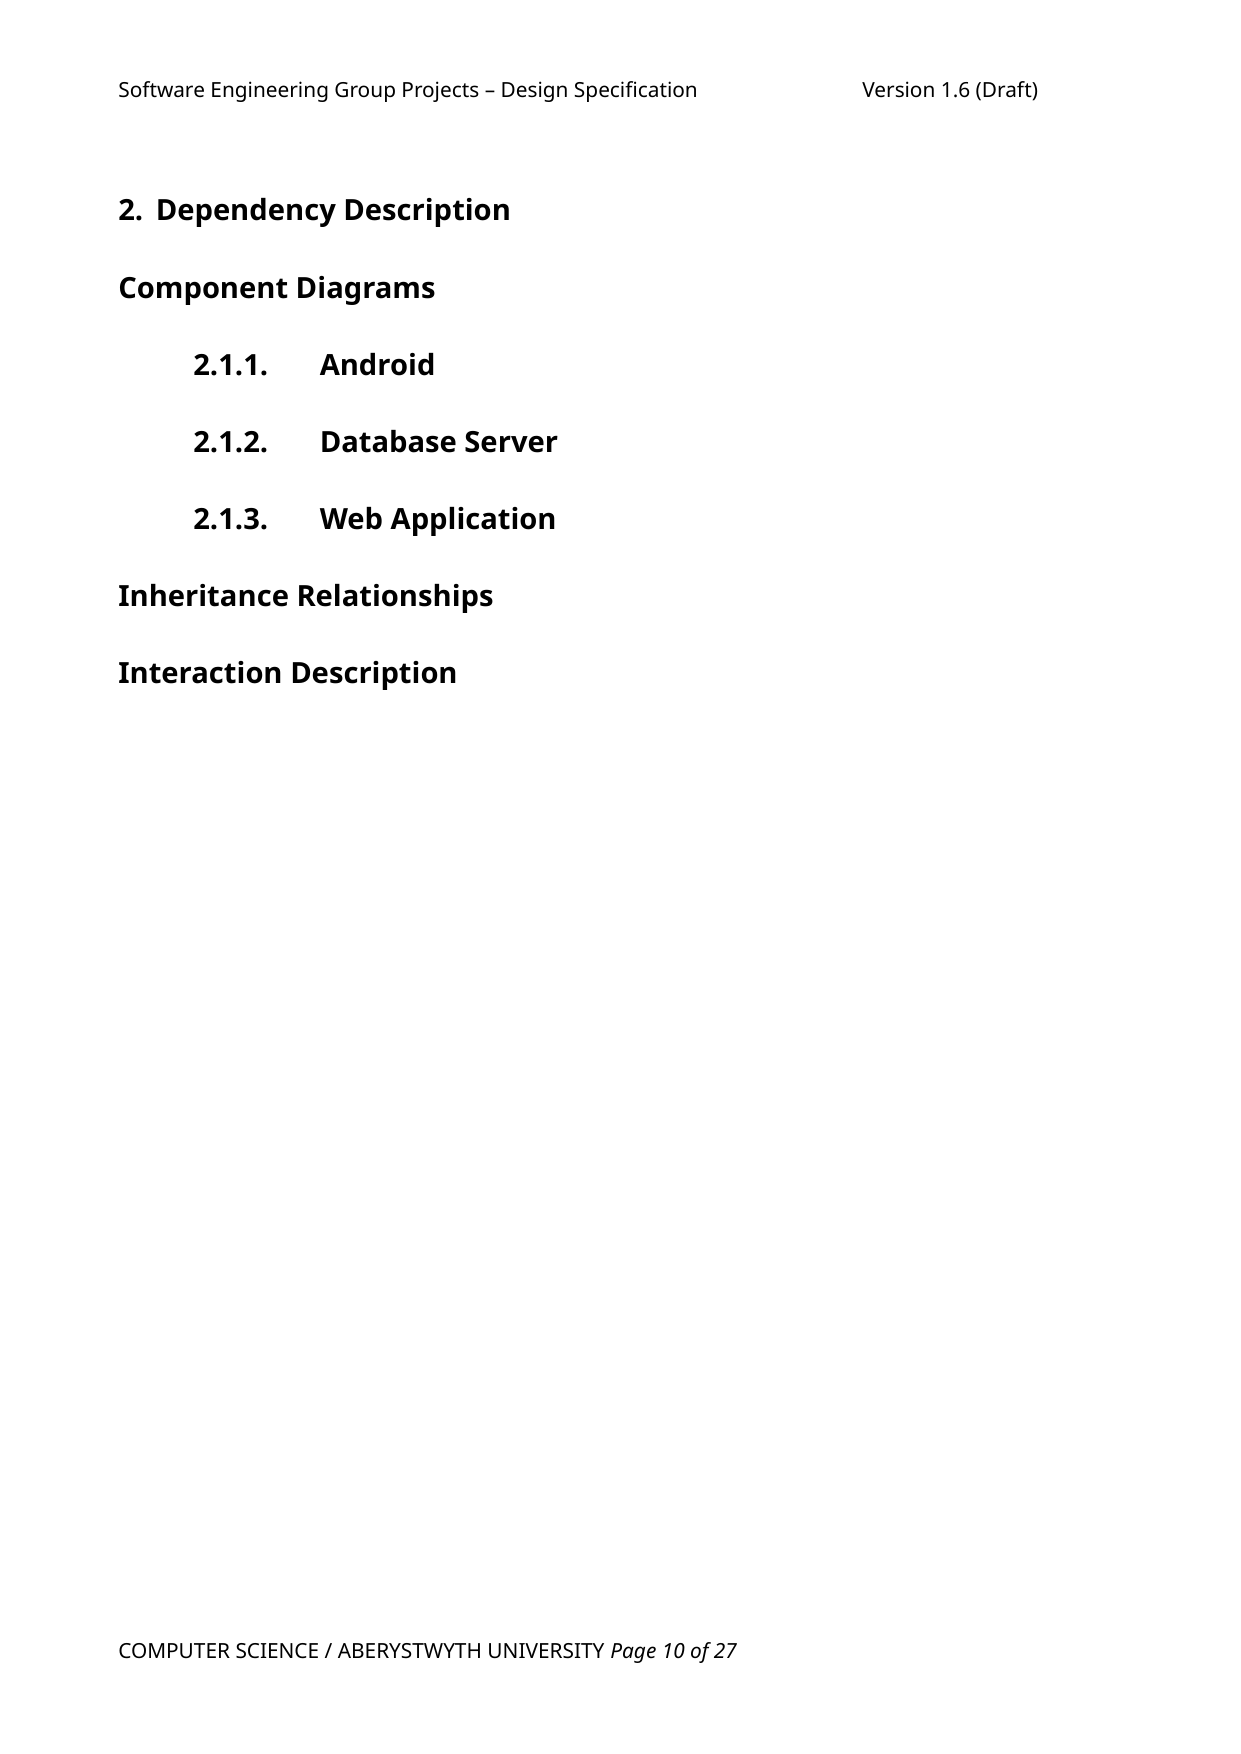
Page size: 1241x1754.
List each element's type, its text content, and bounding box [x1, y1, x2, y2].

subtitle Dependency Description [118, 190, 1122, 229]
subtitle Web Application [193, 498, 1122, 538]
subtitle Database Server [193, 421, 1122, 461]
subtitle Inheritance Relationships [118, 576, 1122, 615]
subtitle Interaction Description [118, 653, 1122, 692]
subtitle Component Diagrams [118, 267, 1122, 307]
subtitle Android [193, 344, 1122, 384]
